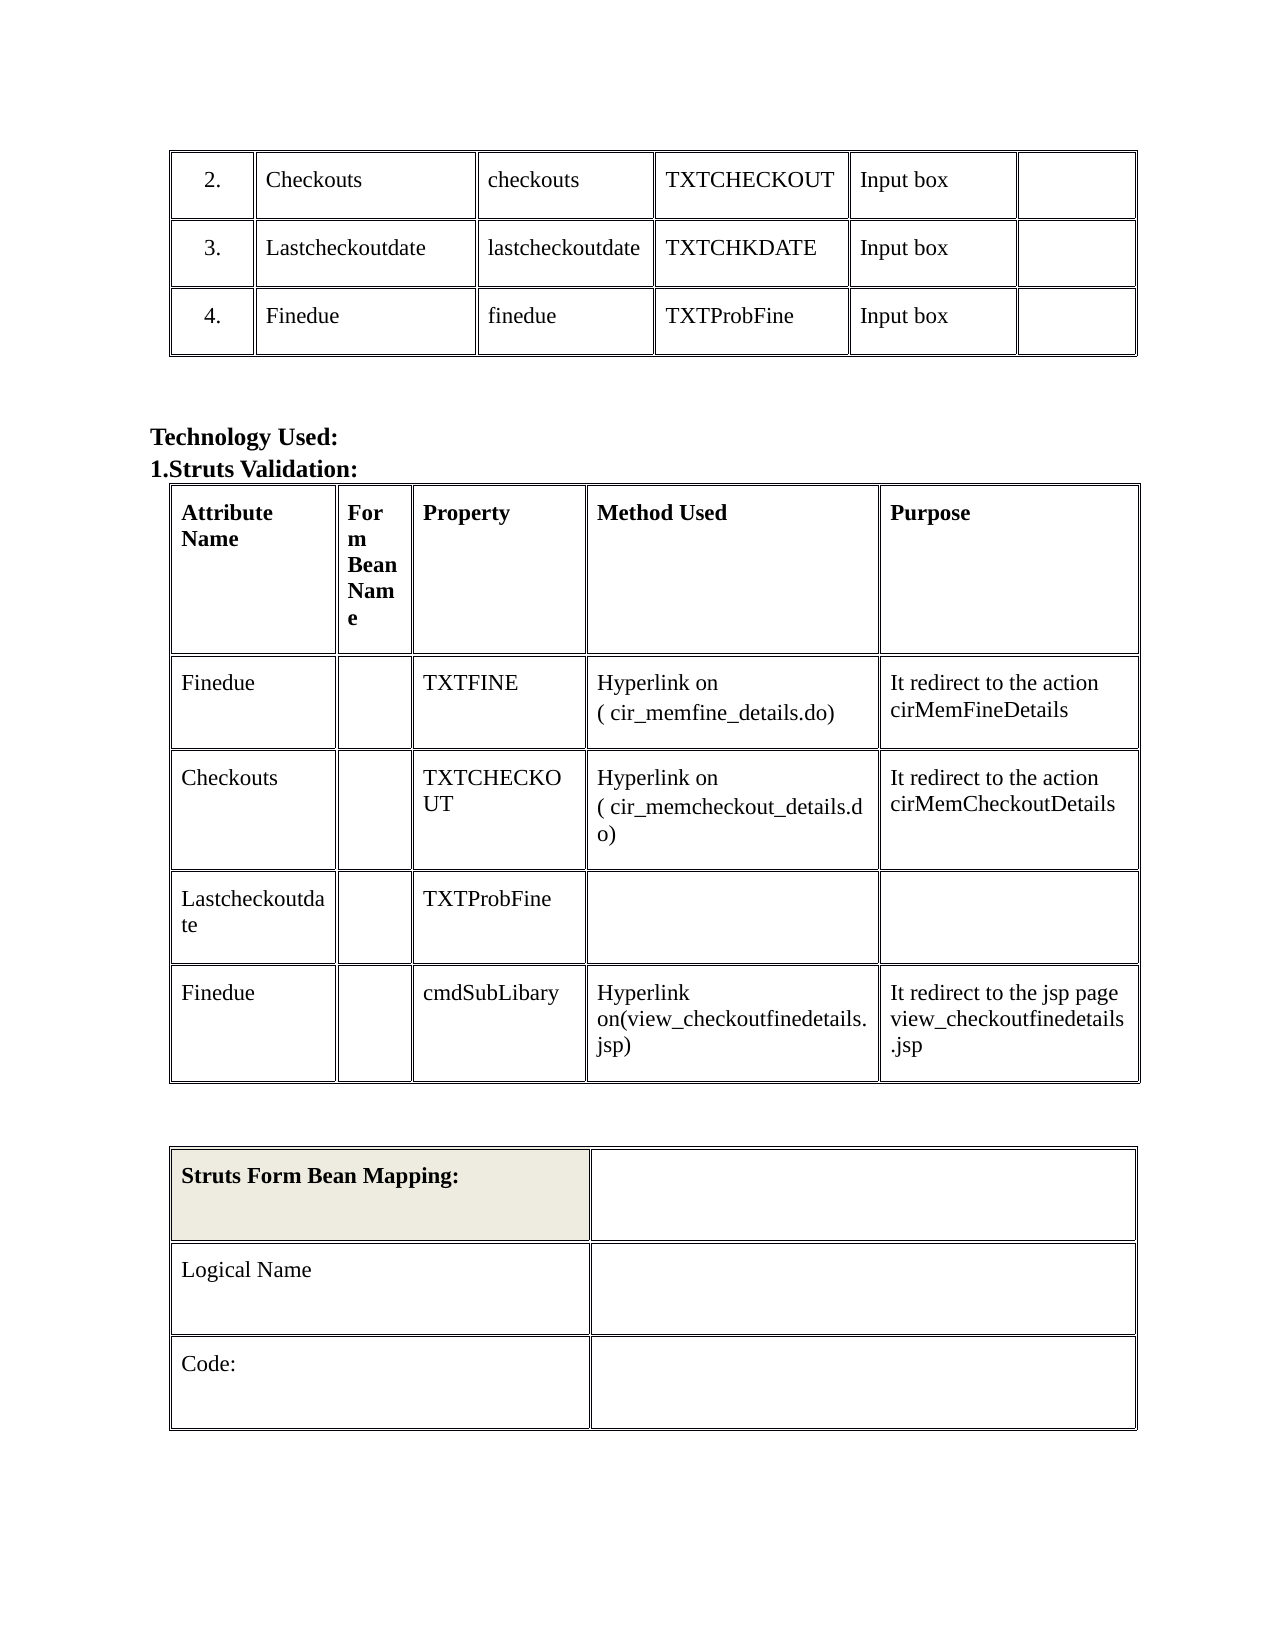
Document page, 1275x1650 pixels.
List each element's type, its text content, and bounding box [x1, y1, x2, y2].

table_cell [1019, 221, 1135, 286]
table_cell Input box [851, 289, 1016, 353]
table_cell Code: [172, 1337, 589, 1428]
table_cell [1019, 289, 1135, 353]
table_cell [339, 872, 411, 963]
table_cell It redirect to the action cirMemFineDetails [881, 657, 1138, 748]
table_cell Input box [851, 221, 1016, 286]
table_cell TXTFINE [414, 657, 585, 748]
table_cell Finedue [172, 966, 335, 1081]
table_cell [592, 1337, 1135, 1428]
table_cell [592, 1244, 1135, 1334]
table_header Purpose [881, 486, 1138, 653]
table_cell lastcheckoutdate [479, 221, 653, 286]
table_cell 2. [172, 153, 253, 218]
table_cell [588, 872, 878, 963]
table_cell TXTProbFine [414, 872, 585, 963]
table_cell TXTProbFine [656, 289, 848, 353]
table_cell Finedue [257, 289, 475, 353]
table_cell Checkouts [172, 751, 335, 869]
table_cell finedue [479, 289, 653, 353]
table_header Struts Form Bean Mapping: [172, 1150, 589, 1240]
table_cell [881, 872, 1138, 963]
text Technology Used: [150, 422, 1125, 451]
table_cell It redirect to the action cirMemCheckoutDetails [881, 751, 1138, 869]
table_cell [339, 657, 411, 748]
table_cell Hyperlink on ( cir_memfine_details.do) [588, 657, 878, 748]
table_cell [339, 751, 411, 869]
text 1.Struts Validation: [150, 454, 1125, 482]
table_cell Hyperlink on ( cir_memcheckout_details.do) [588, 751, 878, 869]
table_header Property [414, 486, 585, 653]
table_cell 4. [172, 289, 253, 353]
table_cell Checkouts [257, 153, 475, 218]
table_cell TXTCHKDATE [656, 221, 848, 286]
table_cell 3. [172, 221, 253, 286]
table_cell Logical Name [172, 1244, 589, 1334]
table_cell [1019, 153, 1135, 218]
table_cell Input box [851, 153, 1016, 218]
table_cell cmdSubLibary [414, 966, 585, 1081]
table_cell [339, 966, 411, 1081]
table_header [592, 1150, 1135, 1240]
table_cell Lastcheckoutdate [257, 221, 475, 286]
table_cell checkouts [479, 153, 653, 218]
table_header Form Bean Name [339, 486, 411, 653]
table_cell TXTCHECKOUT [414, 751, 585, 869]
table_cell Hyperlink on(view_checkoutfinedetails.jsp) [588, 966, 878, 1081]
table_cell Finedue [172, 657, 335, 748]
table_cell It redirect to the jsp page view_checkoutfinedetails.jsp [881, 966, 1138, 1081]
table_header Attribute Name [172, 486, 335, 653]
table_header Method Used [588, 486, 878, 653]
table_cell TXTCHECKOUT [656, 153, 848, 218]
table_cell Lastcheckoutdate [172, 872, 335, 963]
